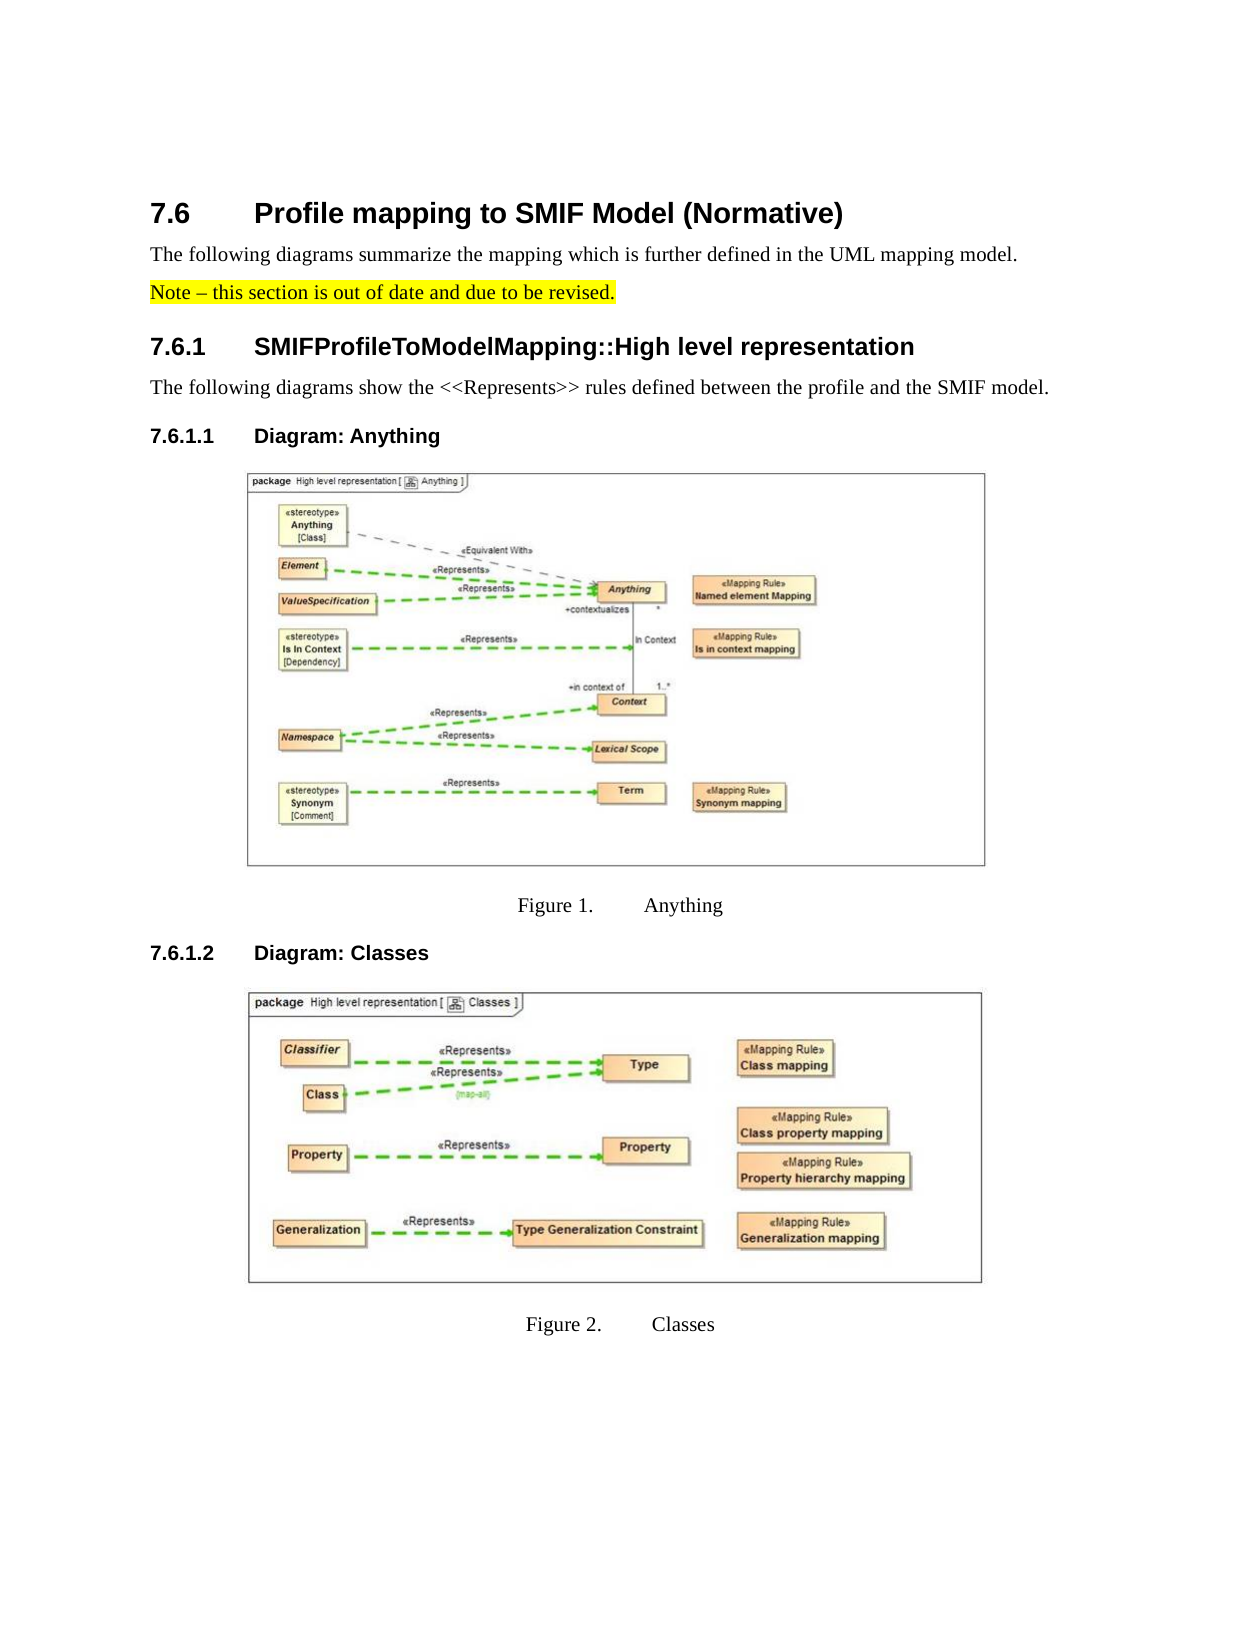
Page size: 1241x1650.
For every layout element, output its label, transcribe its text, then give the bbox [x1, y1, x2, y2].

text The following diagrams show the <<Represents>> rules defined between the profile and the SMIF model. [150, 375, 1090, 399]
text Figure 2. Classes [150, 1312, 1090, 1336]
text Note – this section is out of date and due to be revised. [150, 280, 1090, 304]
picture [243, 987, 997, 1298]
text The following diagrams summarize the mapping which is further defined in the UML mapping model. [150, 241, 1090, 266]
picture [243, 470, 997, 878]
text Figure 1. Anything [150, 892, 1090, 916]
subtitle Diagram: Classes [150, 941, 1090, 965]
subtitle Diagram: Anything [150, 424, 1090, 448]
subtitle Profile mapping to SMIF Model (Normative) [150, 196, 1090, 229]
subtitle SMIFProfileToModelMapping::High level representation [150, 332, 1090, 361]
